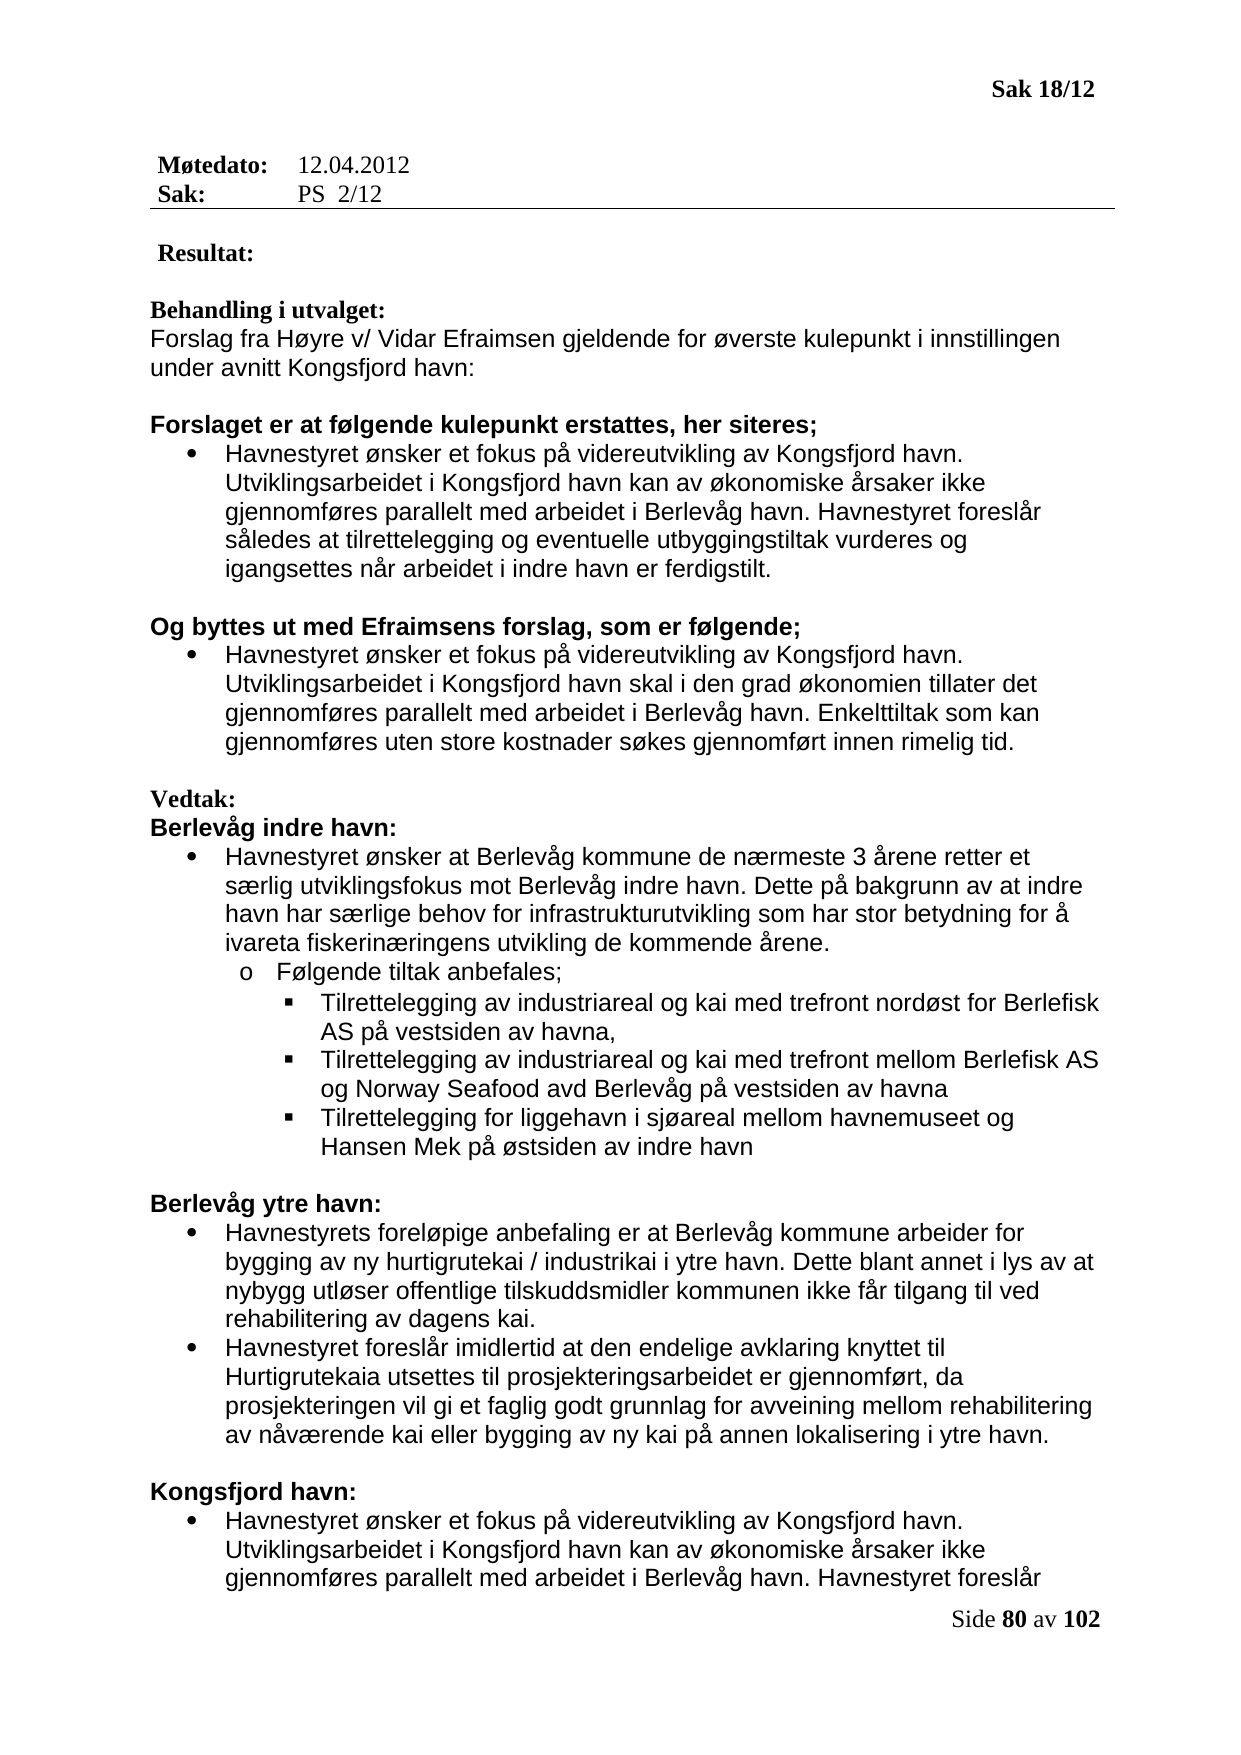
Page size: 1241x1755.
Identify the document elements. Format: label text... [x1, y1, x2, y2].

text Behandling i utvalget: [150, 295, 1100, 324]
text Forslag fra Høyre v/ Vidar Efraimsen gjeldende for øverste kulepunkt i innstillingen under avnitt Kongsfjord havn: [150, 324, 1100, 382]
table_cell 12.04.2012 [290, 150, 1115, 179]
text Og byttes ut med Efraimsens forslag, som er følgende; [150, 612, 1100, 640]
text Forslaget er at følgende kulepunkt erstattes, her siteres; [150, 410, 1100, 439]
list Tilrettelegging av industriareal og kai med trefront nordøst for Berlefisk AS på vestsiden av havna, [283, 988, 1100, 1045]
list Havnestyret ønsker et fokus på videreutvikling av Kongsfjord havn. Utviklingsarbeidet i Kongsfjord havn kan av økonomiske årsaker ikke gjennomføres parallelt med arbeidet i Berlevåg havn. Havnestyret foreslår [187, 1506, 1100, 1592]
table_cell [290, 209, 1115, 238]
text Berlevåg indre havn: [150, 813, 1100, 842]
table_cell Resultat: [150, 238, 290, 267]
table_cell PS 2/12 [290, 179, 1115, 207]
list Havnestyret ønsker at Berlevåg kommune de nærmeste 3 årene retter et særlig utviklingsfokus mot Berlevåg indre havn. Dette på bakgrunn av at indre havn har særlige behov for infrastrukturutvikling som har stor betydning for å ivareta fiskerinæringens utvikling de kommende årene. [187, 842, 1100, 957]
table_cell Sak: [150, 179, 290, 207]
list Havnestyret ønsker et fokus på videreutvikling av Kongsfjord havn. Utviklingsarbeidet i Kongsfjord havn kan av økonomiske årsaker ikke gjennomføres parallelt med arbeidet i Berlevåg havn. Havnestyret foreslår således at tilrettelegging og eventuelle utbyggingstiltak vurderes og igangsettes når arbeidet i indre havn er ferdigstilt. [187, 439, 1100, 583]
text Berlevåg ytre havn: [150, 1189, 1100, 1218]
list Havnestyrets foreløpige anbefaling er at Berlevåg kommune arbeider for bygging av ny hurtigrutekai / industrikai i ytre havn. Dette blant annet i lys av at nybygg utløser offentlige tilskuddsmidler kommunen ikke får tilgang til ved rehabilitering av dagens kai. [187, 1218, 1100, 1333]
table_cell Møtedato: [150, 150, 290, 179]
table_cell [290, 238, 1115, 267]
list Tilrettelegging for liggehavn i sjøareal mellom havnemuseet og Hansen Mek på østsiden av indre havn [283, 1103, 1100, 1161]
list Havnestyret ønsker et fokus på videreutvikling av Kongsfjord havn. Utviklingsarbeidet i Kongsfjord havn skal i den grad økonomien tillater det gjennomføres parallelt med arbeidet i Berlevåg havn. Enkelttiltak som kan gjennomføres uten store kostnader søkes gjennomført innen rimelig tid. [187, 640, 1100, 756]
list Tilrettelegging av industriareal og kai med trefront mellom Berlefisk AS og Norway Seafood avd Berlevåg på vestsiden av havna [283, 1045, 1100, 1103]
text Vedtak: [150, 784, 1100, 813]
list Havnestyret foreslår imidlertid at den endelige avklaring knyttet til Hurtigrutekaia utsettes til prosjekteringsarbeidet er gjennomført, da prosjekteringen vil gi et faglig godt grunnlag for avveining mellom rehabilitering av nåværende kai eller bygging av ny kai på annen lokalisering i ytre havn. [187, 1333, 1100, 1448]
table_cell [150, 209, 290, 238]
text Kongsfjord havn: [150, 1477, 1100, 1506]
list Følgende tiltak anbefales; [239, 957, 1100, 988]
